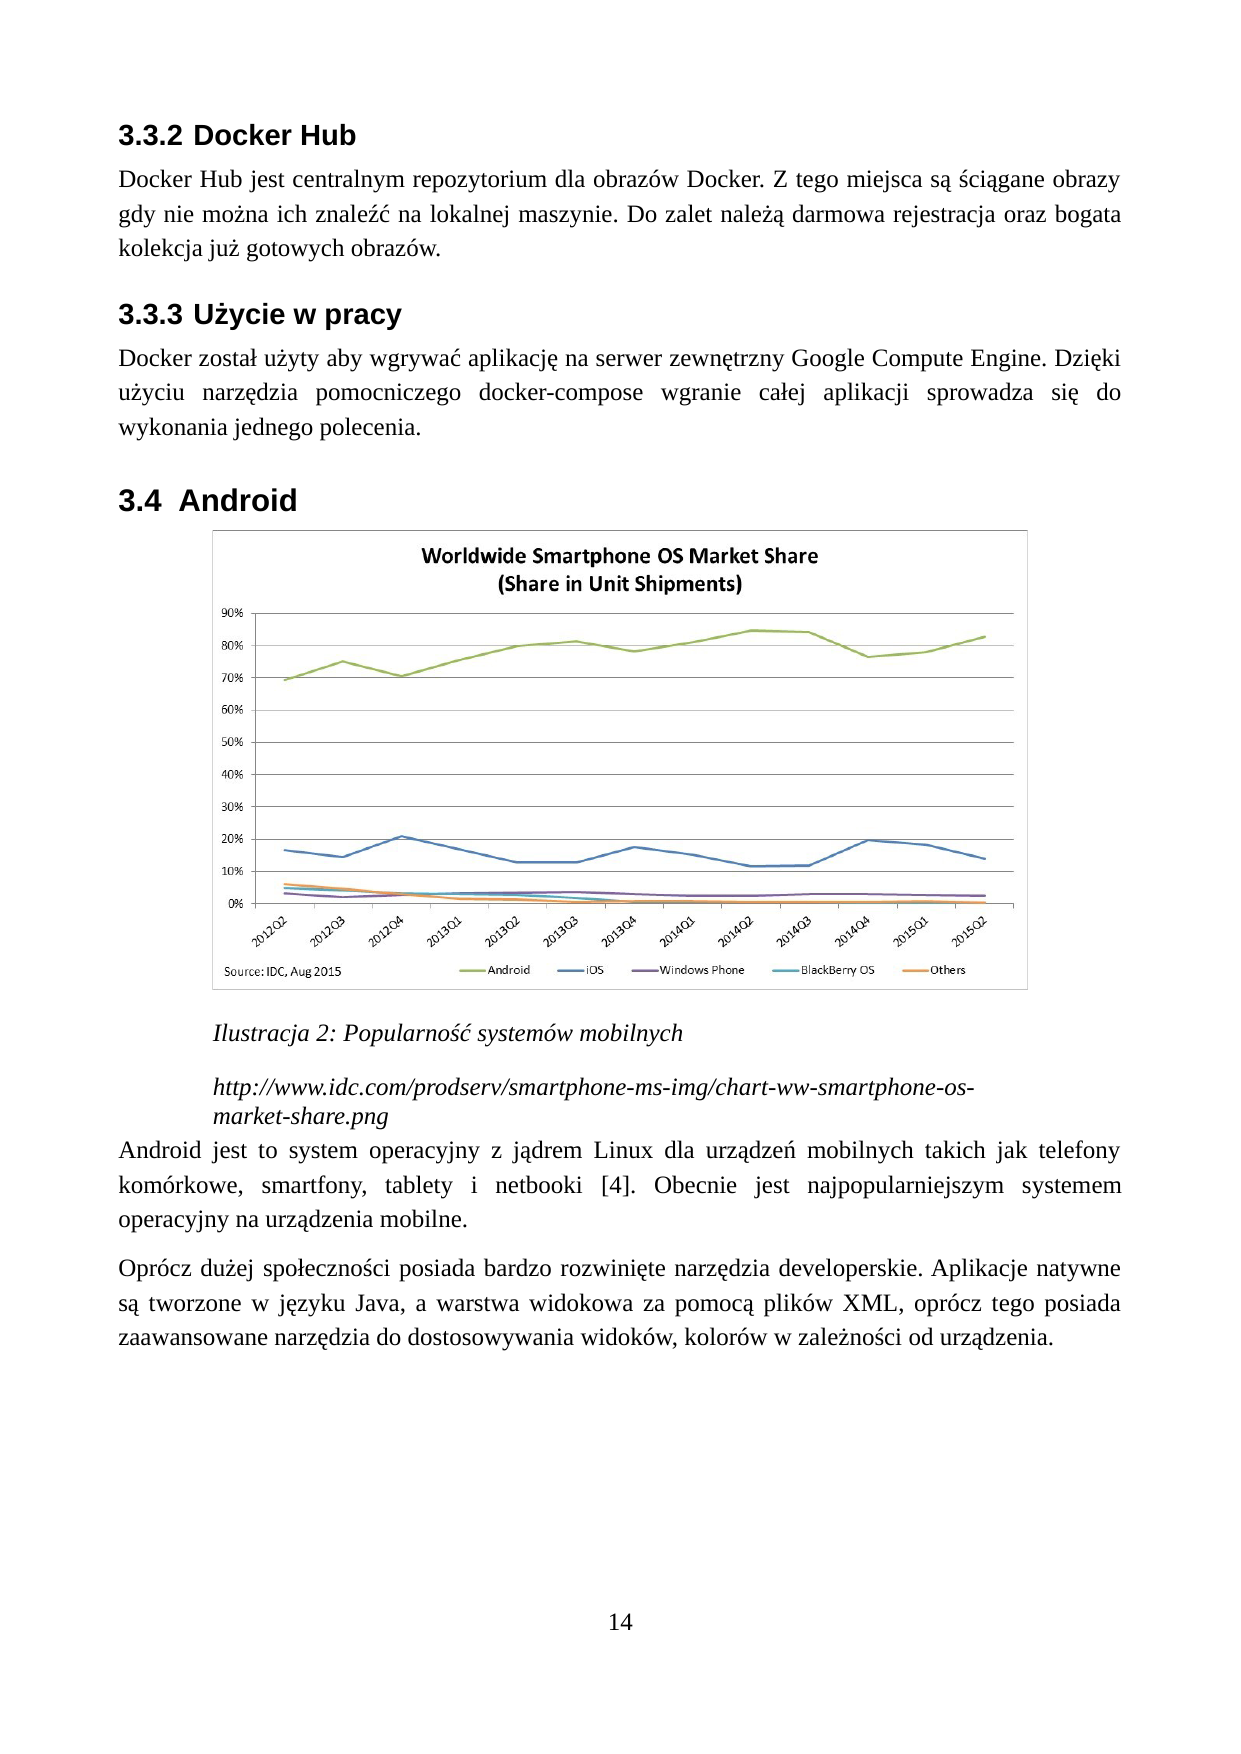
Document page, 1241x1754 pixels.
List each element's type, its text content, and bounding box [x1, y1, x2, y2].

text Ilustracja 2: Popularność systemów mobilnych [213, 990, 1028, 1047]
subtitle Android [118, 482, 1122, 518]
text Android jest to system operacyjny z jądrem Linux dla urządzeń mobilnych takich jak telefony komórkowe, smartfony, tablety i netbooki [4]. Obecnie jest najpopularniejszym systemem operacyjny na urządzenia mobilne. [118, 990, 1122, 1233]
subtitle Użycie w pracy [118, 297, 1122, 330]
subtitle Docker Hub [118, 118, 1122, 152]
text http://www.idc.com/prodserv/smartphone-ms-img/chart-ww-smartphone-os-market-share.png [213, 1072, 1028, 1130]
text Docker Hub jest centralnym repozytorium dla obrazów Docker. Z tego miejsca są ściągane obrazy gdy nie można ich znaleźć na lokalnej maszynie. Do zalet należą darmowa rejestracja oraz bogata kolekcja już gotowych obrazów. [118, 164, 1122, 262]
text Docker został użyty aby wgrywać aplikację na serwer zewnętrzny Google Compute Engine. Dzięki użyciu narzędzia pomocniczego docker-compose wgranie całej aplikacji sprowadza się do wykonania jednego polecenia. [118, 343, 1122, 441]
text Oprócz dużej społeczności posiada bardzo rozwinięte narzędzia developerskie. Aplikacje natywne są tworzone w języku Java, a warstwa widokowa za pomocą plików XML, oprócz tego posiada zaawansowane narzędzia do dostosowywania widoków, kolorów w zależności od urządzenia. [118, 1253, 1122, 1351]
picture [212, 530, 1028, 990]
